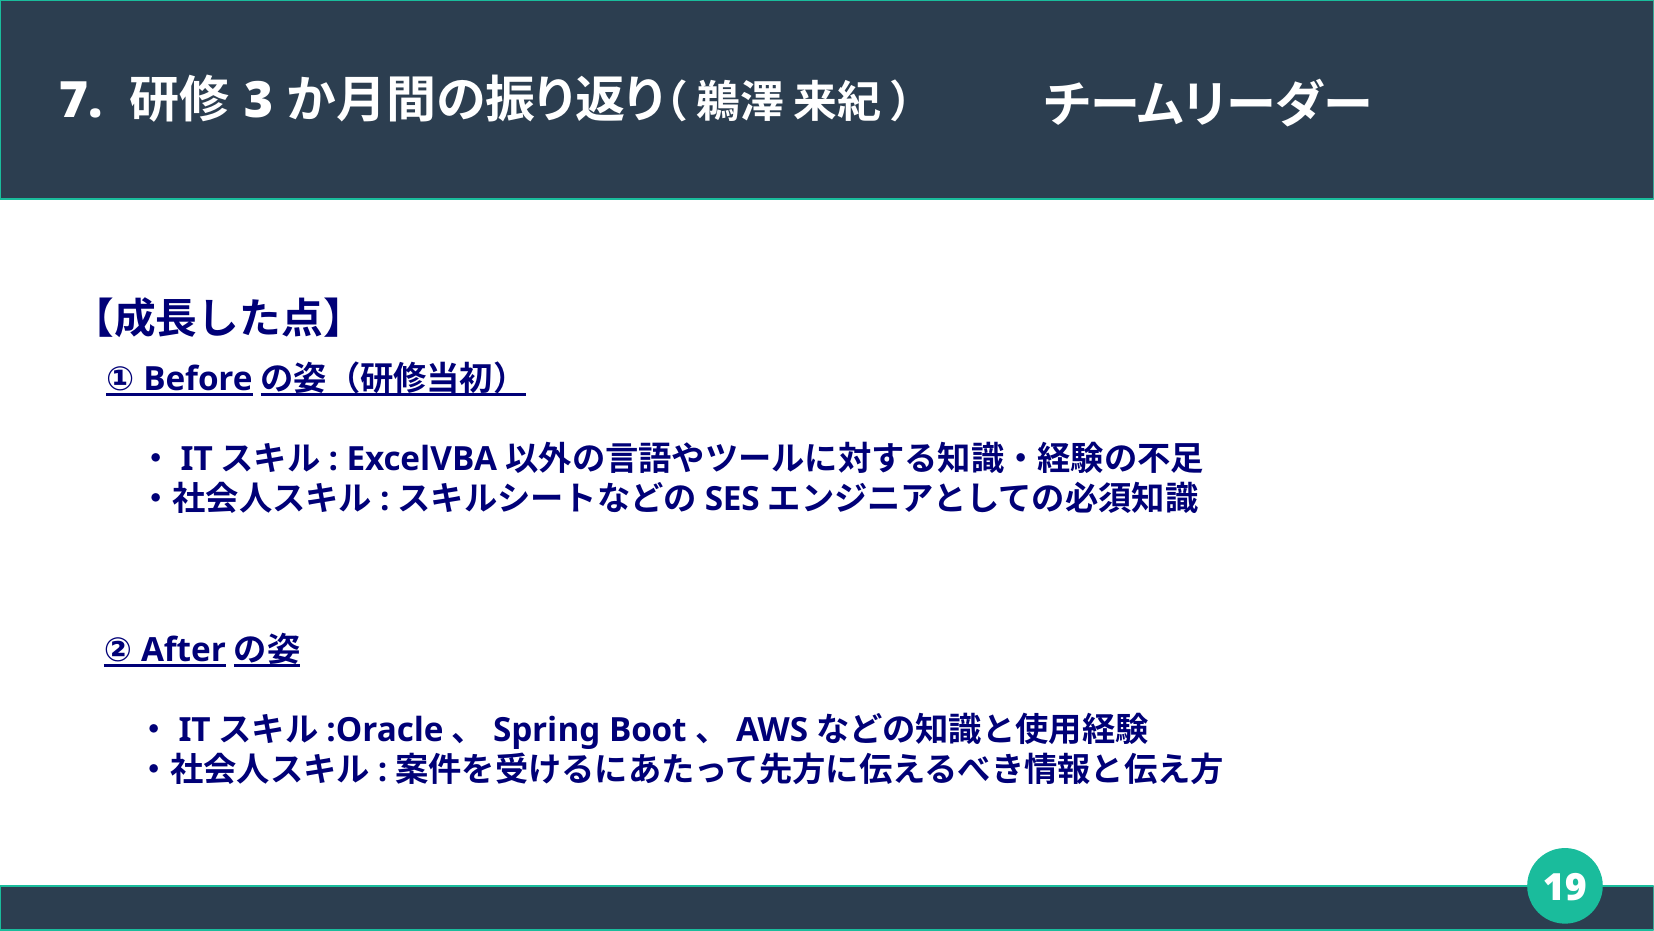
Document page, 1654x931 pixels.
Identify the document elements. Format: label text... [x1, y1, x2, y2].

text_box ② Afterの姿 ・ITスキル:Oracle、Spring Boot、AWSなどの知識と使用経験 ・社会人スキル:案件を受けるにあたって先方に伝えるべき情報と伝え方 [86, 619, 1563, 798]
text_box チームリーダー [1029, 66, 1559, 137]
text_box 【成長した点】 [57, 271, 1535, 357]
text_box ① Beforeの姿（研修当初） ・ITスキル: ExcelVBA以外の言語やツールに対する知識・経験の不足 ・社会人スキル:スキルシートなどのSESエンジニアとしての必須知識 [88, 348, 1565, 526]
title 7. 研修3か月間の振り返り（ 鵜澤 来紀 ） [59, 37, 1595, 156]
